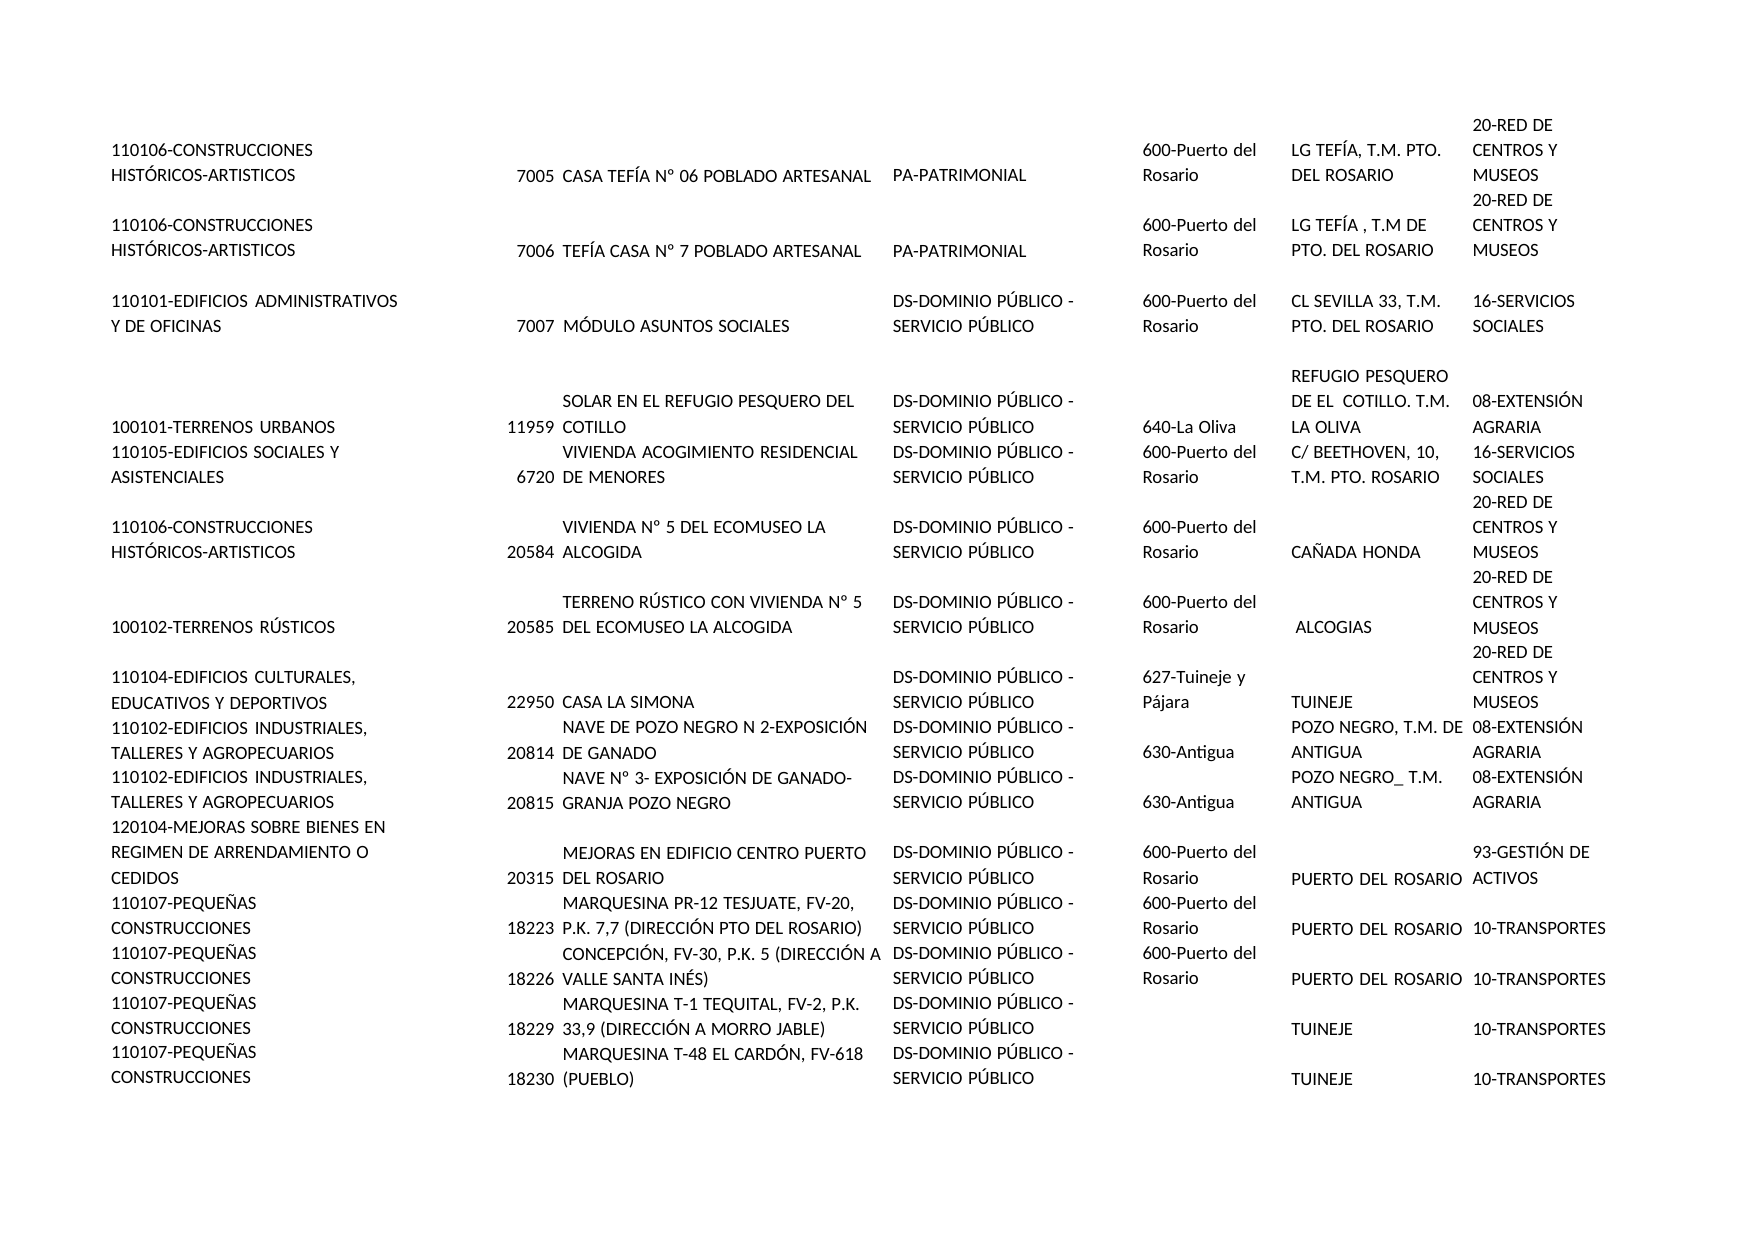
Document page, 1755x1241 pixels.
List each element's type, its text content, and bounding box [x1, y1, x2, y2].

table_cell 100101-TERRENOS URBANOS [105, 415, 454, 440]
table_cell 11959 COTILLO [454, 415, 888, 440]
table_cell Rosario 627-Tuineje y [1109, 616, 1274, 691]
table_cell SERVICIO PÚBLICO DS-DOMINIO PÚBLICO - [888, 616, 1109, 691]
table_cell Rosario 600-Puerto del [1109, 541, 1274, 616]
table_cell PUERTO DEL ROSARIO PUERTO DEL ROSARIO PUERTO DEL ROSARIO TUINEJE TUINEJE [1274, 867, 1468, 1100]
table_cell DS-DOMINIO PÚBLICO - SERVICIO PÚBLICO [888, 277, 1109, 353]
table_cell REFUGIO PESQUERO DE EL COTILLO. T.M. [1274, 353, 1468, 415]
table_cell CL SEVILLA 33, T.M. PTO. DEL ROSARIO [1274, 277, 1468, 353]
table_cell SOLAR EN EL REFUGIO PESQUERO DEL [454, 353, 888, 415]
table_cell MUSEOS 20-RED DE CENTROS Y [1469, 616, 1614, 691]
table_header 600-Puerto del Rosario 600-Puerto del Rosario [1109, 107, 1274, 277]
table_header LG TEFÍA, T.M. PTO. DEL ROSARIO LG TEFÍA , T.M DE PTO. DEL ROSARIO [1274, 107, 1468, 277]
table_cell 600-Puerto del Rosario [1109, 277, 1274, 353]
table_cell Rosario 600-Puerto del [1109, 465, 1274, 541]
table_cell MUSEOS 08-EXTENSIÓN AGRARIA 08-EXTENSIÓN AGRARIA 93-GESTIÓN DE [1469, 691, 1614, 867]
table_cell Pájara 630-Antigua 630-Antigua 600-Puerto del [1109, 691, 1274, 867]
table_cell 100102-TERRENOS RÚSTICOS 110104-EDIFICIOS CULTURALES, [105, 616, 454, 691]
table_cell 20315 DEL ROSARIO MARQUESINA PR-12 TESJUATE, FV-20, 18223 P.K. 7,7 (DIRECCIÓN PTO DEL ROSARIO) CONCEPCIÓN, FV-30, P.K. 5 (DIRECCIÓN A 18226 VALLE SANTA INÉS) MARQUESINA T-1 TEQUITAL, FV-2, P.K. 18229 33,9 (DIRECCIÓN A MORRO JABLE) MARQUESINA T-48 EL CARDÓN, FV-618 18230 (PUEBLO) [454, 867, 888, 1100]
table_cell 640-La Oliva [1109, 415, 1274, 440]
table_cell ACTIVOS 10-TRANSPORTES 10-TRANSPORTES 10-TRANSPORTES 10-TRANSPORTES [1469, 867, 1614, 1100]
table_cell SERVICIO PÚBLICO [888, 415, 1109, 440]
table_cell 110101-EDIFICIOS ADMINISTRATIVOS Y DE OFICINAS [105, 277, 454, 353]
table_cell C/ BEETHOVEN, 10, [1274, 440, 1468, 465]
table_cell HISTÓRICOS-ARTISTICOS [105, 541, 454, 616]
table_header 20-RED DE CENTROS Y MUSEOS 20-RED DE CENTROS Y MUSEOS [1469, 107, 1614, 277]
table_cell LA OLIVA [1274, 415, 1468, 440]
table_cell VIVIENDA ACOGIMIENTO RESIDENCIAL [454, 440, 888, 465]
table_header PA-PATRIMONIAL PA-PATRIMONIAL [888, 107, 1109, 277]
table_cell 16-SERVICIOS SOCIALES [1469, 277, 1614, 353]
table_cell CAÑADA HONDA [1274, 541, 1468, 616]
table_cell SERVICIO PÚBLICO DS-DOMINIO PÚBLICO - SERVICIO PÚBLICO DS-DOMINIO PÚBLICO - SERVICIO PÚBLICO DS-DOMINIO PÚBLICO - [888, 691, 1109, 867]
table_header 7005 CASA TEFÍA Nº 06 POBLADO ARTESANAL 7006 TEFÍA CASA Nº 7 POBLADO ARTESANAL [454, 107, 888, 277]
table_cell AGRARIA [1469, 415, 1614, 440]
table_cell DS-DOMINIO PÚBLICO - [888, 440, 1109, 465]
table_cell [105, 353, 454, 415]
table_cell EDUCATIVOS Y DEPORTIVOS 110102-EDIFICIOS INDUSTRIALES, TALLERES Y AGROPECUARIOS 110102-EDIFICIOS INDUSTRIALES, TALLERES Y AGROPECUARIOS 120104-MEJORAS SOBRE BIENES EN REGIMEN DE ARRENDAMIENTO O [105, 691, 454, 867]
table_cell 6720 DE MENORES VIVIENDA Nº 5 DEL ECOMUSEO LA [454, 465, 888, 541]
table_cell 20584 ALCOGIDA TERRENO RÚSTICO CON VIVIENDA Nº 5 [454, 541, 888, 616]
table_header 110106-CONSTRUCCIONES HISTÓRICOS-ARTISTICOS 110106-CONSTRUCCIONES HISTÓRICOS-ARTISTICOS [105, 107, 454, 277]
table_cell DS-DOMINIO PÚBLICO - [888, 353, 1109, 415]
table_cell 600-Puerto del [1109, 440, 1274, 465]
table_cell SERVICIO PÚBLICO DS-DOMINIO PÚBLICO - [888, 541, 1109, 616]
table_cell SERVICIO PÚBLICO DS-DOMINIO PÚBLICO - [888, 465, 1109, 541]
table_cell 7007 MÓDULO ASUNTOS SOCIALES [454, 277, 888, 353]
table_cell T.M. PTO. ROSARIO [1274, 465, 1468, 541]
table_cell [1109, 353, 1274, 415]
table_cell MUSEOS 20-RED DE CENTROS Y [1469, 541, 1614, 616]
table_cell CEDIDOS 110107-PEQUEÑAS CONSTRUCCIONES 110107-PEQUEÑAS CONSTRUCCIONES 110107-PEQUEÑAS CONSTRUCCIONES 110107-PEQUEÑAS CONSTRUCCIONES [105, 867, 454, 1100]
table_cell TUINEJE POZO NEGRO, T.M. DE ANTIGUA POZO NEGRO_ T.M. ANTIGUA [1274, 691, 1468, 867]
table_cell 22950 CASA LA SIMONA NAVE DE POZO NEGRO N 2-EXPOSICIÓN 20814 DE GANADO NAVE Nº 3- EXPOSICIÓN DE GANADO- 20815 GRANJA POZO NEGRO MEJORAS EN EDIFICIO CENTRO PUERTO [454, 691, 888, 867]
table_cell ALCOGIAS [1274, 616, 1468, 691]
table_cell ASISTENCIALES 110106-CONSTRUCCIONES [105, 465, 454, 541]
table_cell SOCIALES 20-RED DE CENTROS Y [1469, 465, 1614, 541]
table_cell Rosario 600-Puerto del Rosario 600-Puerto del Rosario [1109, 867, 1274, 1100]
table_cell 110105-EDIFICIOS SOCIALES Y [105, 440, 454, 465]
table_cell 20585 DEL ECOMUSEO LA ALCOGIDA [454, 616, 888, 691]
table_cell 16-SERVICIOS [1469, 440, 1614, 465]
table_cell 08-EXTENSIÓN [1469, 353, 1614, 415]
table_cell SERVICIO PÚBLICO DS-DOMINIO PÚBLICO - SERVICIO PÚBLICO DS-DOMINIO PÚBLICO - SERVICIO PÚBLICO DS-DOMINIO PÚBLICO - SERVICIO PÚBLICO DS-DOMINIO PÚBLICO - SERVICIO PÚBLICO [888, 867, 1109, 1100]
